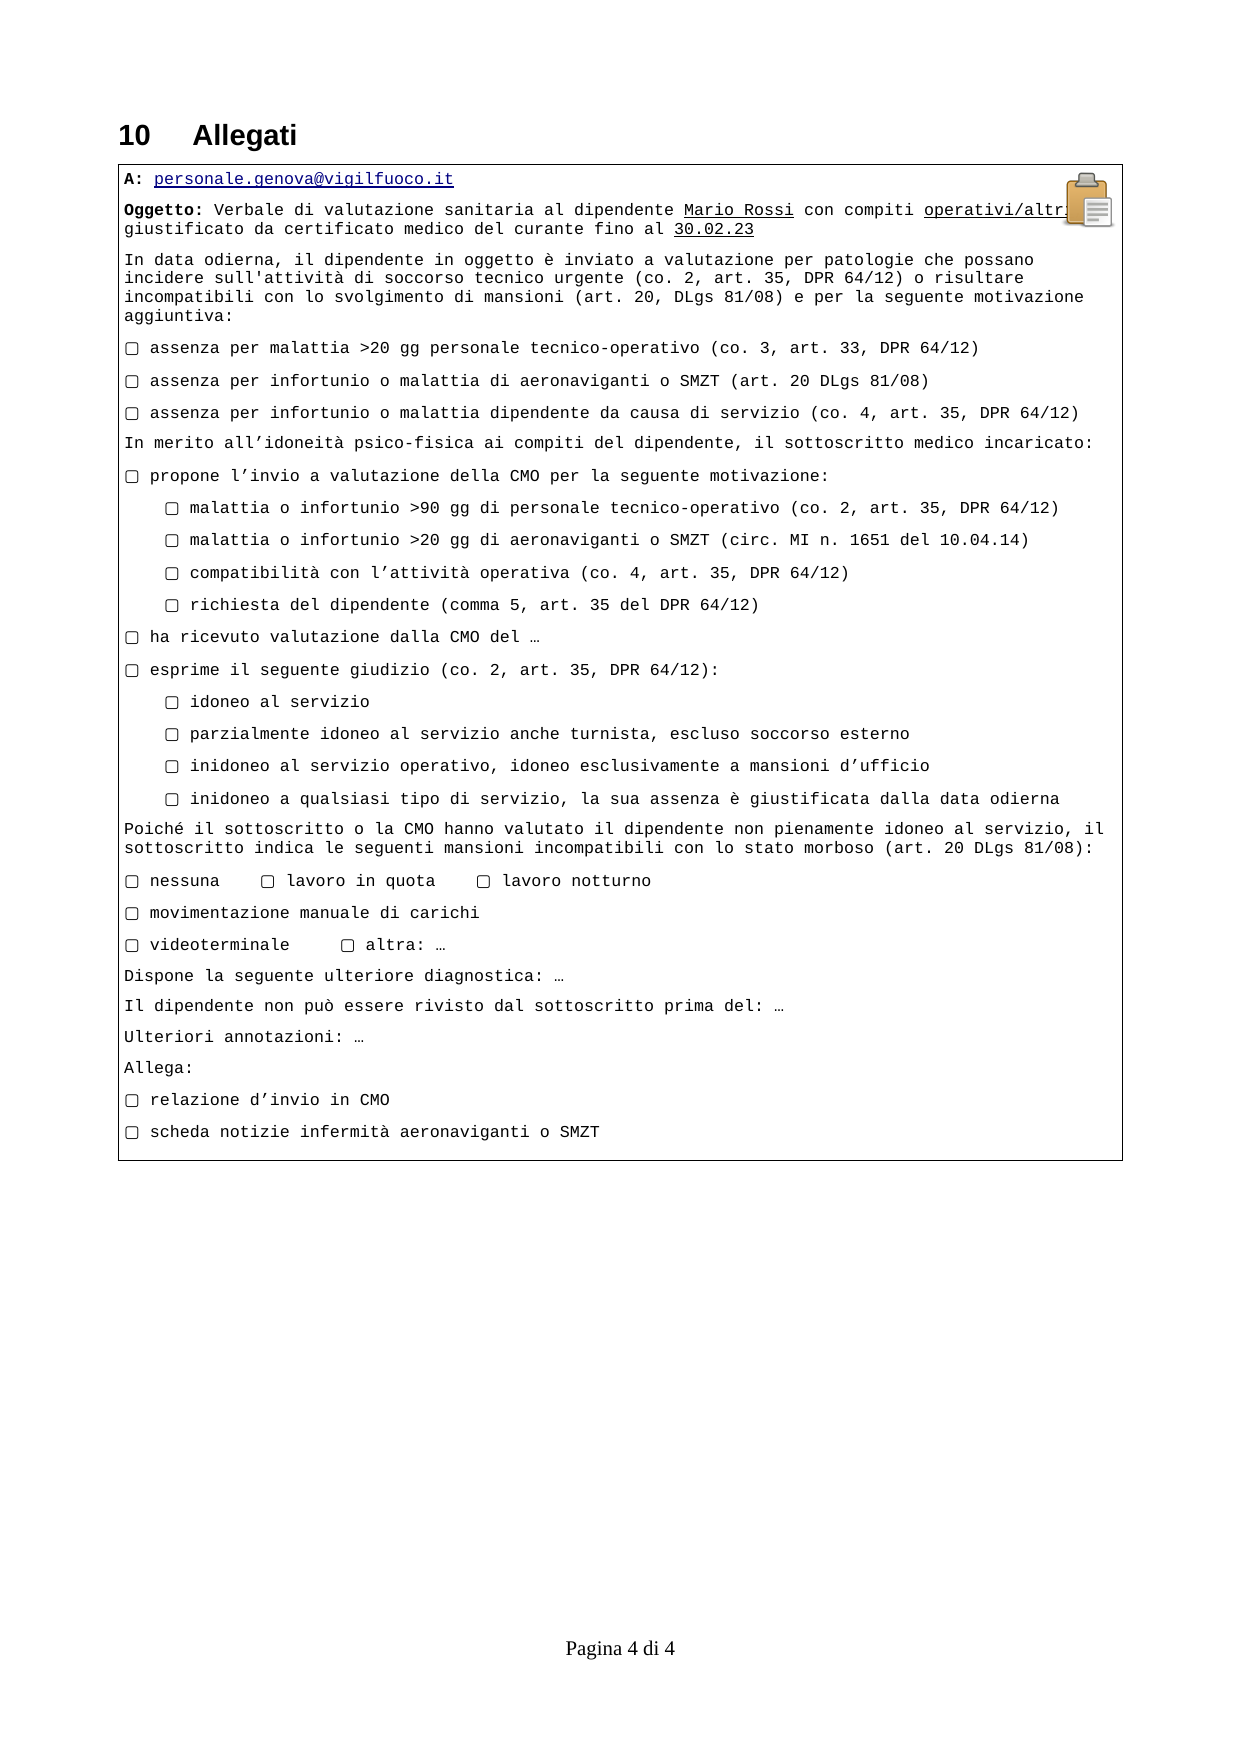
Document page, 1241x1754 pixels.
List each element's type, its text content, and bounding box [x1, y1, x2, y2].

subtitle Allegati [118, 118, 1122, 152]
picture [1055, 171, 1117, 233]
table_header A: personale.genova@vigilfuoco.it Oggetto: Verbale di valutazione sanitaria al dipendente Mario Rossi con compiti operativi/altri, giustificato da certificato medico del curante fino al 30.02.23 In data odierna, il dipendente in oggetto è inviato a valutazione per patologie che possano incidere sull'attività di soccorso tecnico urgente (co. 2, art. 35, DPR 64/12) o risultare incompatibili con lo svolgimento di mansioni (art. 20, DLgs 81/08) e per la seguente motivazione aggiuntiva: ▢ assenza per malattia >20 gg personale tecnico-operativo (co. 3, art. 33, DPR 64/12) ▢ assenza per infortunio o malattia di aeronaviganti o SMZT (art. 20 DLgs 81/08) ▢ assenza per infortunio o malattia dipendente da causa di servizio (co. 4, art. 35, DPR 64/12) In merito all’idoneità psico-fisica ai compiti del dipendente, il sottoscritto medico incaricato: ▢ propone l’invio a valutazione della CMO per la seguente motivazione: ▢ malattia o infortunio >90 gg di personale tecnico-operativo (co. 2, art. 35, DPR 64/12) ▢ malattia o infortunio >20 gg di aeronaviganti o SMZT (circ. MI n. 1651 del 10.04.14) ▢ compatibilità con l’attività operativa (co. 4, art. 35, DPR 64/12) ▢ richiesta del dipendente (comma 5, art. 35 del DPR 64/12) ▢ ha ricevuto valutazione dalla CMO del … ▢ esprime il seguente giudizio (co. 2, art. 35, DPR 64/12): ▢ idoneo al servizio ▢ parzialmente idoneo al servizio anche turnista, escluso soccorso esterno ▢ inidoneo al servizio operativo, idoneo esclusivamente a mansioni d’ufficio ▢ inidoneo a qualsiasi tipo di servizio, la sua assenza è giustificata dalla data odierna Poiché il sottoscritto o la CMO hanno valutato il dipendente non pienamente idoneo al servizio, il sottoscritto indica le seguenti mansioni incompatibili con lo stato morboso (art. 20 DLgs 81/08): ▢ nessuna ▢ lavoro in quota ▢ lavoro notturno ▢ movimentazione manuale di carichi ▢ videoterminale ▢ altra: … Dispone la seguente ulteriore diagnostica: … Il dipendente non può essere rivisto dal sottoscritto prima del: … Ulteriori annotazioni: … Allega: ▢ relazione d’invio in CMO ▢ scheda notizie infermità aeronaviganti o SMZT [119, 165, 1122, 1160]
